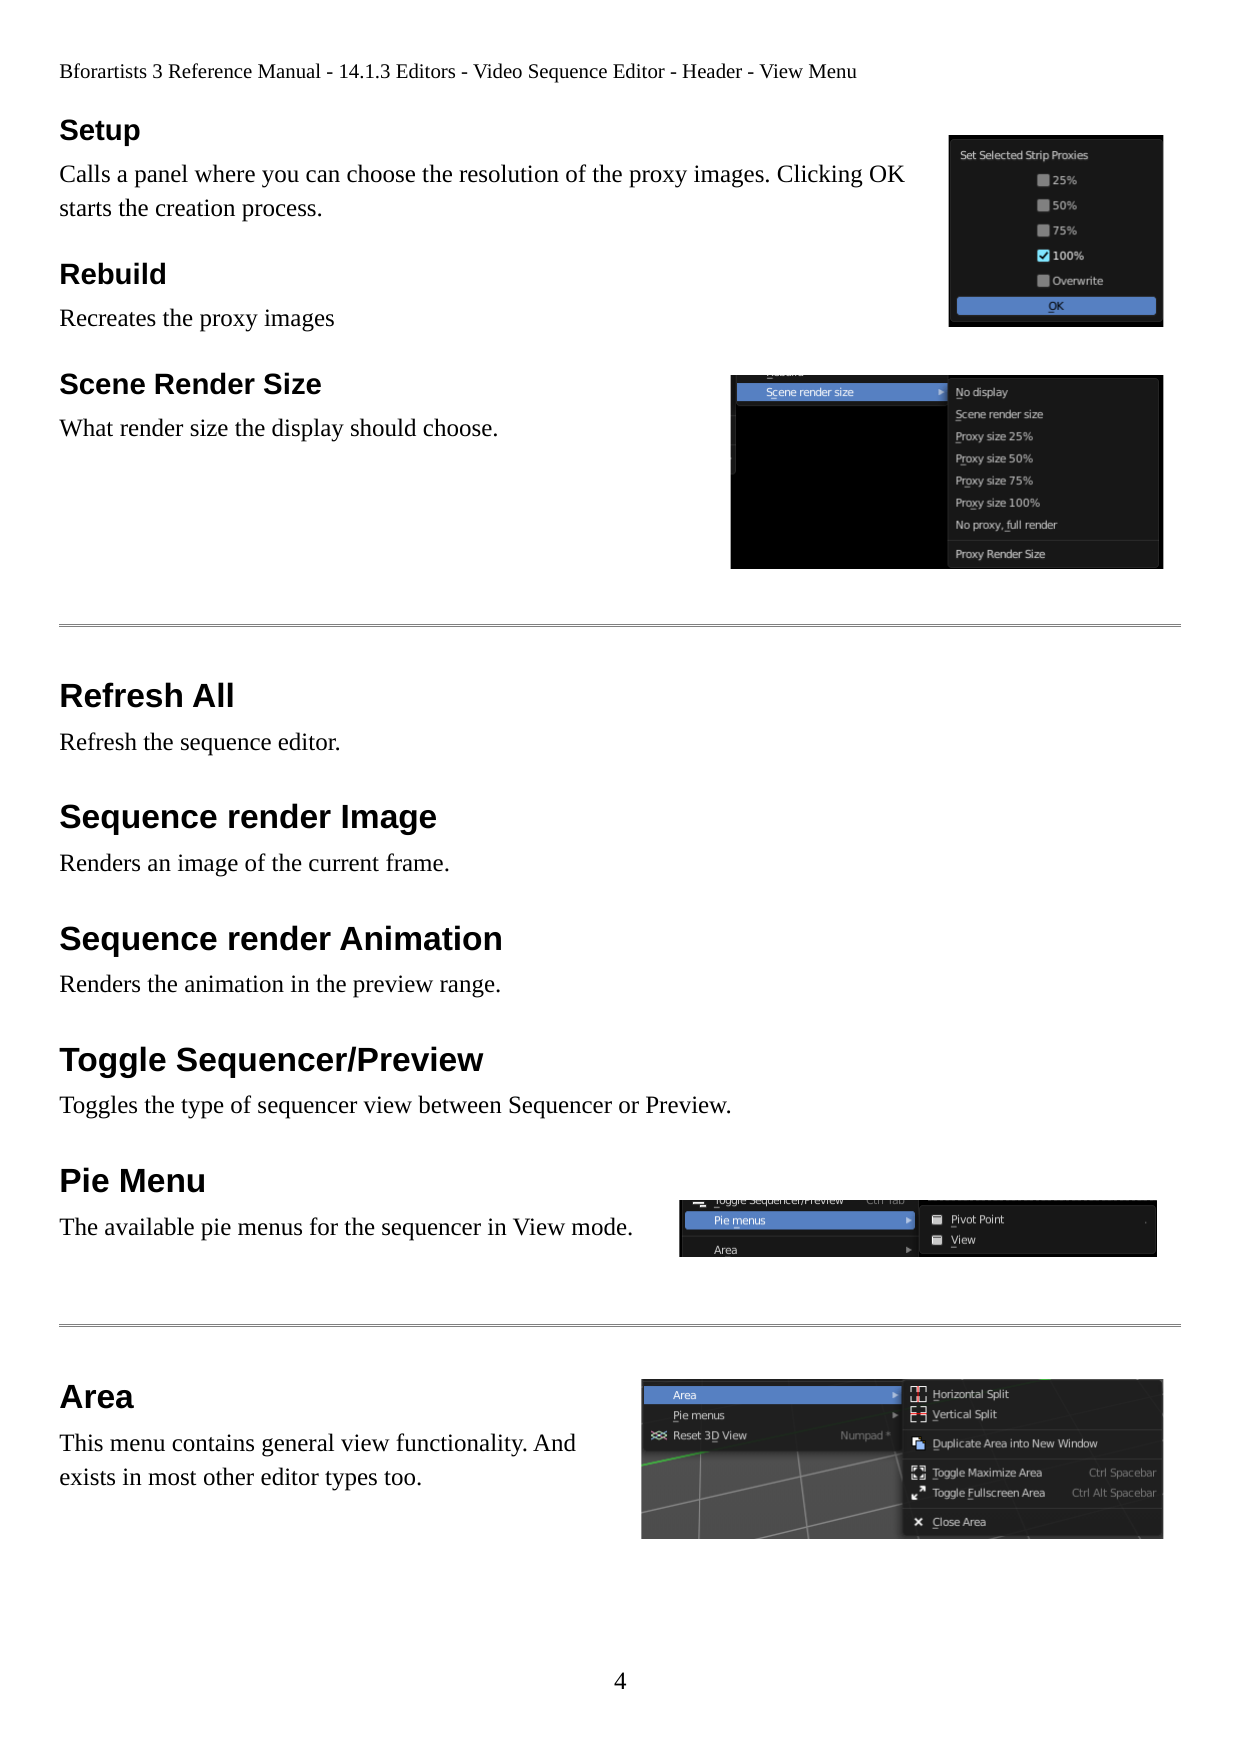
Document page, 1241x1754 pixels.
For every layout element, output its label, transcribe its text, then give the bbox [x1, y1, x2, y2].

text Toggles the type of sequencer view between Sequencer or Preview. [59, 1091, 1181, 1119]
subtitle [1164, 257, 1181, 291]
text The available pie menus for the sequencer in View mode. [59, 1212, 679, 1240]
text Renders the animation in the preview range. [59, 969, 1181, 998]
text Recreates the proxy images [59, 303, 1181, 332]
subtitle Scene Render Size [59, 367, 1181, 401]
subtitle Setup [59, 113, 1181, 146]
text This menu contains general view functionality. And exists in most other editor types too. [59, 1428, 641, 1491]
subtitle Area [59, 1377, 1181, 1415]
subtitle Rebuild [59, 257, 948, 291]
subtitle Toggle Sequencer/Preview [59, 1039, 1181, 1078]
subtitle Sequence render Animation [59, 918, 1181, 957]
text Renders an image of the current frame. [59, 848, 1181, 877]
subtitle Sequence render Image [59, 797, 1181, 836]
picture [948, 135, 1164, 327]
text Refresh the sequence editor. [59, 727, 1181, 756]
subtitle Pie Menu [59, 1161, 1181, 1199]
subtitle Refresh All [59, 676, 1181, 715]
picture [641, 1379, 1164, 1539]
picture [730, 375, 1164, 569]
text What render size the display should choose. [59, 413, 730, 442]
text Calls a panel where you can choose the resolution of the proxy images. Clicking OK starts the creation process. [59, 159, 948, 222]
picture [679, 1200, 1157, 1257]
